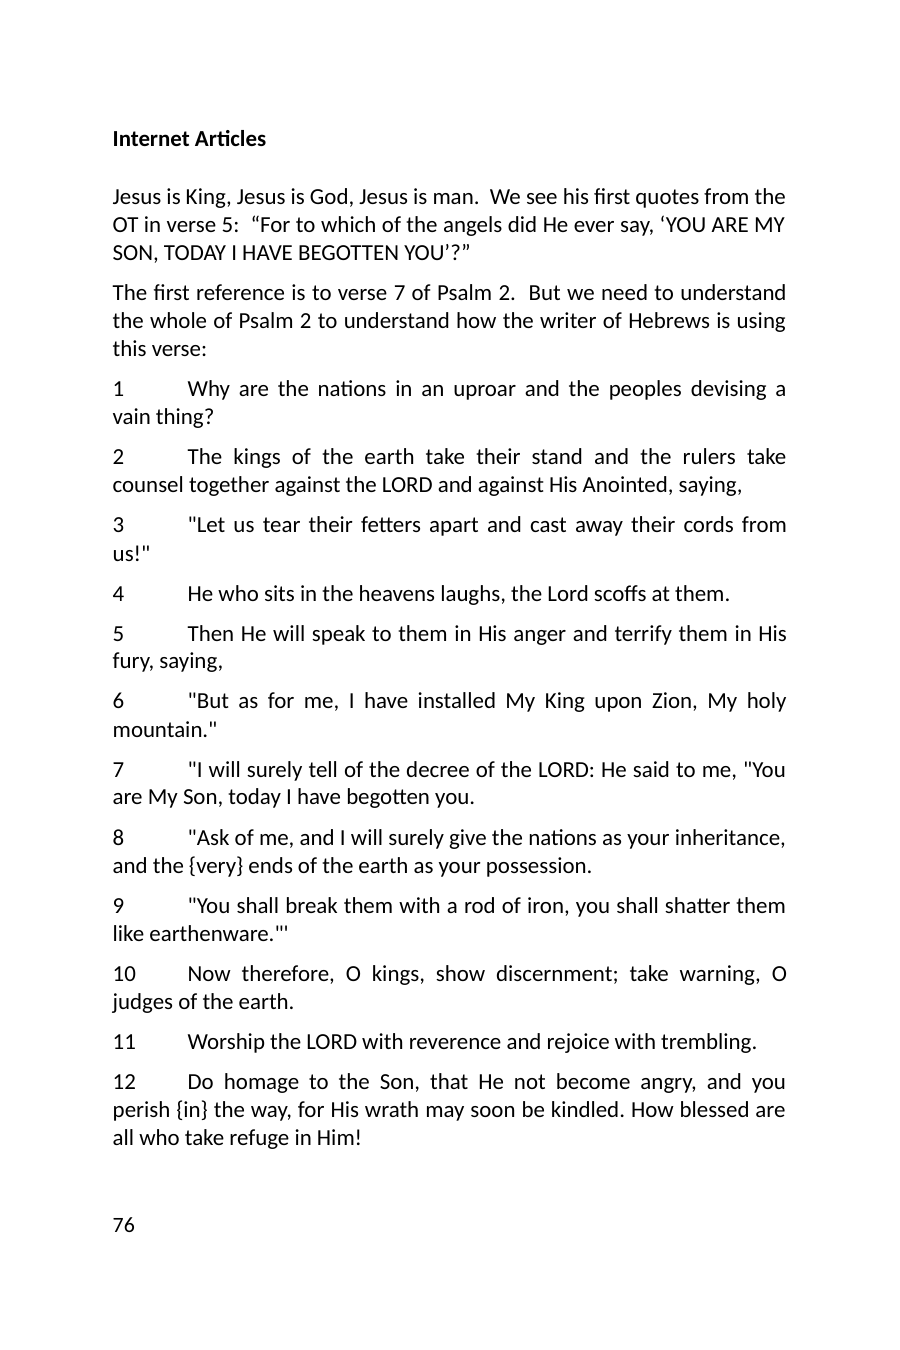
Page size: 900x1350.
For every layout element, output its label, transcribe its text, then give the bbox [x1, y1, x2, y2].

text Jesus is King, Jesus is God, Jesus is man. We see his first quotes from the OT in verse 5: “For to which of the angels did He ever say, ‘YOU ARE MY SON, TODAY I HAVE BEGOTTEN YOU’?” [112, 182, 787, 267]
text The first reference is to verse 7 of Psalm 2. But we need to understand the whole of Psalm 2 to understand how the writer of Hebrews is using this verse: [112, 278, 787, 363]
text 4 He who sits in the heavens laughs, the Lord scoffs at them. [112, 579, 787, 607]
text 2 The kings of the earth take their stand and the rulers take counsel together against the LORD and against His Anointed, saying, [112, 443, 787, 499]
text 10 Now therefore, O kings, show discernment; take warning, O judges of the earth. [112, 959, 787, 1015]
text 3 "Let us tear their fetters apart and cast away their cords from us!" [112, 511, 787, 567]
text 9 "You shall break them with a rod of iron, you shall shatter them like earthenware."' [112, 891, 787, 947]
text 1 Why are the nations in an uproar and the peoples devising a vain thing? [112, 374, 787, 431]
text 11 Worship the LORD with reverence and rejoice with trembling. [112, 1027, 787, 1055]
text 5 Then He will speak to them in His anger and terrify them in His fury, saying, [112, 619, 787, 675]
text 7 "I will surely tell of the decree of the LORD: He said to me, "You are My Son, today I have begotten you. [112, 755, 787, 811]
text 8 "Ask of me, and I will surely give the nations as your inheritance, and the {very} ends of the earth as your possession. [112, 823, 787, 879]
text 12 Do homage to the Son, that He not become angry, and you perish {in} the way, for His wrath may soon be kindled. How blessed are all who take refuge in Him! [112, 1067, 787, 1151]
text 6 "But as for me, I have installed My King upon Zion, My holy mountain." [112, 687, 787, 743]
